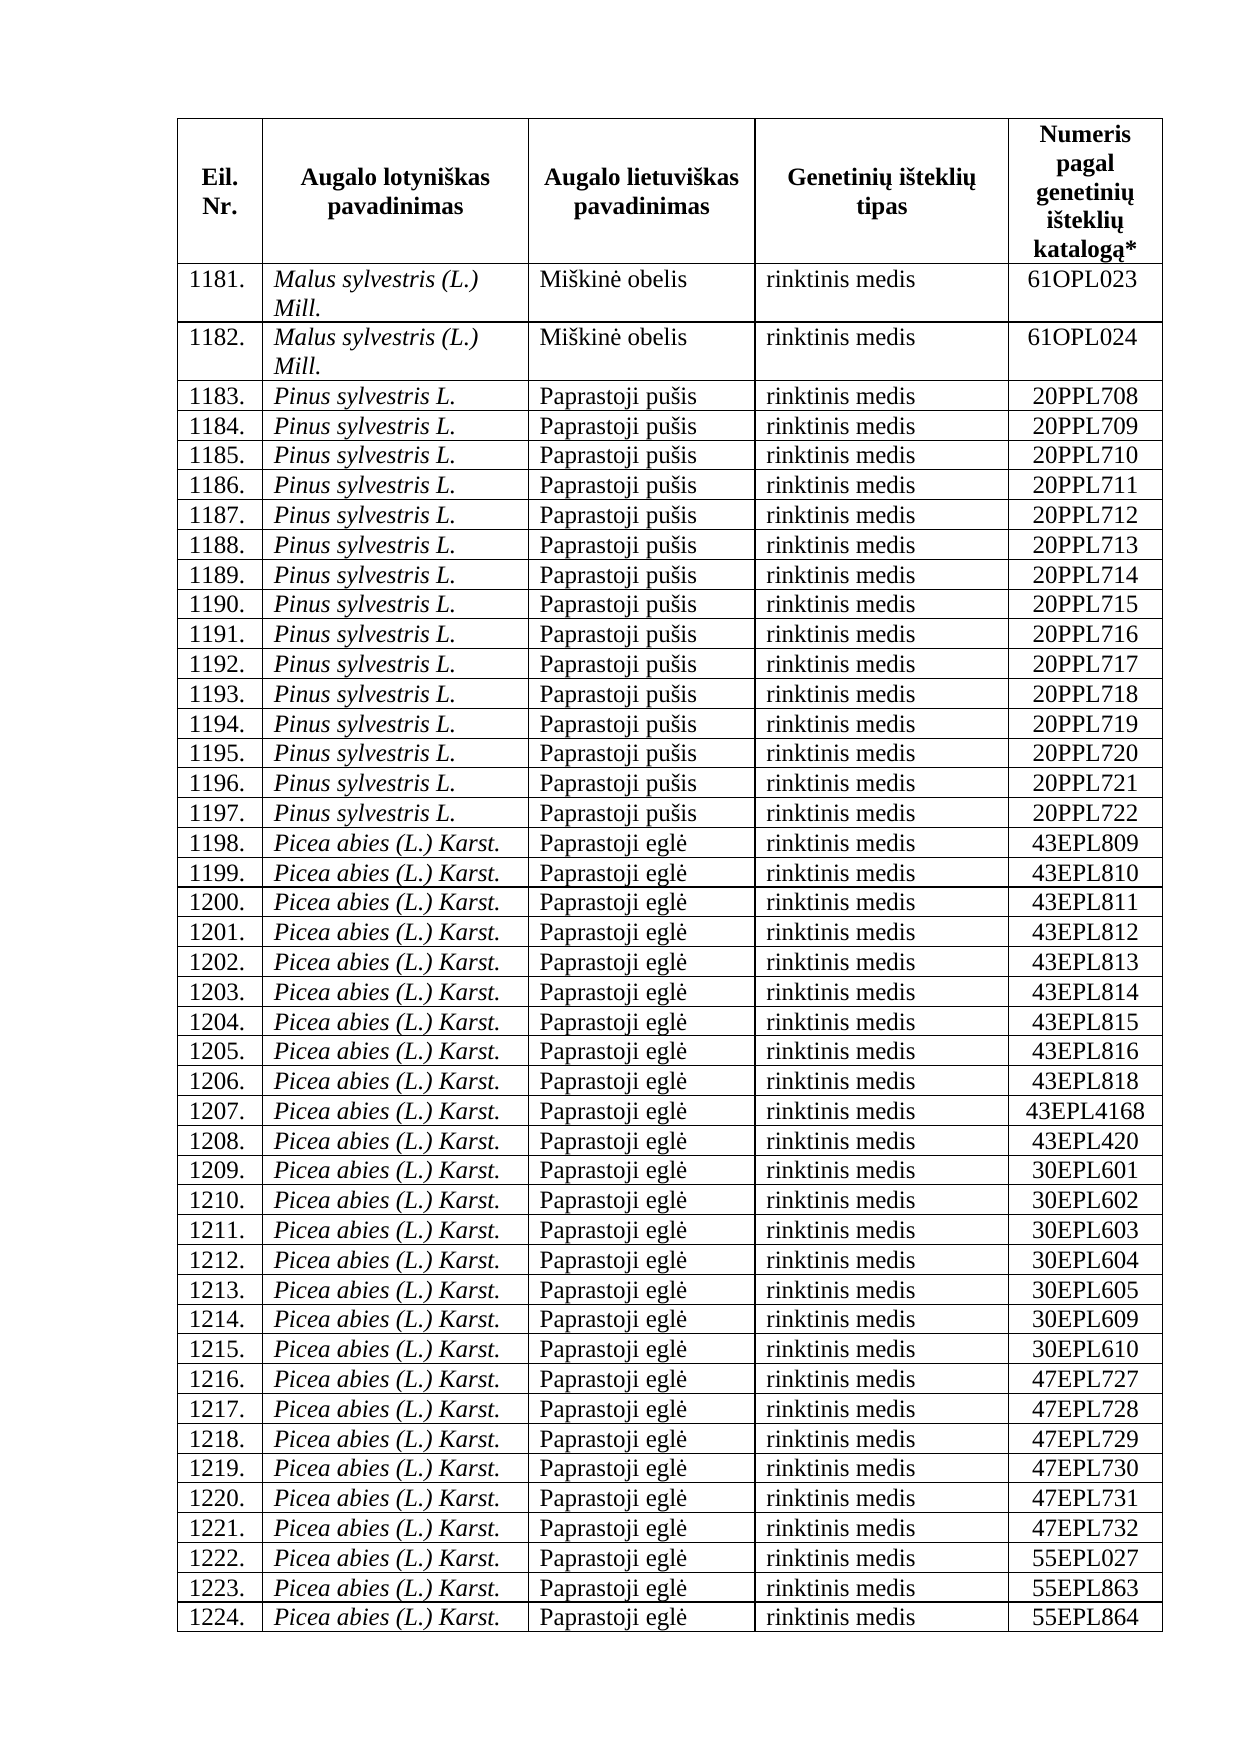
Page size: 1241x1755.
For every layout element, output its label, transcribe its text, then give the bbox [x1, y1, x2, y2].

table_cell Paprastoji eglė [529, 1424, 754, 1452]
table_cell Miškinė obelis [529, 323, 754, 380]
table_cell 1217. [178, 1394, 262, 1423]
table_cell Paprastoji eglė [529, 1036, 754, 1065]
table_cell 1191. [178, 619, 262, 648]
table_cell 1215. [178, 1334, 262, 1363]
table_cell Picea abies (L.) Karst. [263, 917, 528, 946]
table_cell rinktinis medis [756, 709, 1008, 737]
table_cell Picea abies (L.) Karst. [263, 1454, 528, 1482]
table_cell 20PPL710 [1009, 441, 1162, 469]
table_cell Pinus sylvestris L. [263, 470, 528, 499]
table_cell rinktinis medis [756, 768, 1008, 797]
table_cell Paprastoji pušis [529, 470, 754, 499]
table_cell 43EPL809 [1009, 828, 1162, 857]
table_cell 43EPL815 [1009, 1007, 1162, 1035]
table_cell 1183. [178, 381, 262, 410]
table_cell Pinus sylvestris L. [263, 500, 528, 529]
table_cell 61OPL024 [1009, 323, 1162, 380]
table_cell 1223. [178, 1573, 262, 1601]
table_cell Paprastoji pušis [529, 619, 754, 648]
table_cell rinktinis medis [756, 947, 1008, 976]
table_cell 20PPL715 [1009, 590, 1162, 618]
table_cell 1181. [178, 264, 262, 321]
table_cell rinktinis medis [756, 1513, 1008, 1542]
table_cell Pinus sylvestris L. [263, 679, 528, 708]
table_cell Paprastoji pušis [529, 441, 754, 469]
table_cell Pinus sylvestris L. [263, 649, 528, 678]
table_cell Pinus sylvestris L. [263, 441, 528, 469]
table_cell 20PPL722 [1009, 798, 1162, 827]
table_cell Paprastoji eglė [529, 858, 754, 886]
table_cell rinktinis medis [756, 470, 1008, 499]
table_cell 1221. [178, 1513, 262, 1542]
table_cell rinktinis medis [756, 1603, 1008, 1631]
table_cell 55EPL027 [1009, 1543, 1162, 1572]
table_cell 1209. [178, 1156, 262, 1184]
table_cell Pinus sylvestris L. [263, 709, 528, 737]
table_cell 61OPL023 [1009, 264, 1162, 321]
table_cell Paprastoji pušis [529, 500, 754, 529]
table_cell Picea abies (L.) Karst. [263, 1573, 528, 1601]
table_cell Paprastoji eglė [529, 1126, 754, 1154]
table_cell 47EPL730 [1009, 1454, 1162, 1482]
table_cell 20PPL709 [1009, 411, 1162, 439]
table_cell rinktinis medis [756, 1096, 1008, 1125]
table_cell Picea abies (L.) Karst. [263, 1096, 528, 1125]
table_cell Paprastoji eglė [529, 1394, 754, 1423]
table_cell Paprastoji eglė [529, 1156, 754, 1184]
table_cell rinktinis medis [756, 1334, 1008, 1363]
table_cell Paprastoji eglė [529, 1513, 754, 1542]
table_cell Picea abies (L.) Karst. [263, 828, 528, 857]
table_cell rinktinis medis [756, 1305, 1008, 1333]
table_cell Picea abies (L.) Karst. [263, 1245, 528, 1274]
table_cell Paprastoji eglė [529, 1096, 754, 1125]
table_cell Paprastoji eglė [529, 977, 754, 1006]
table_cell Picea abies (L.) Karst. [263, 947, 528, 976]
table_cell 20PPL712 [1009, 500, 1162, 529]
table_cell 30EPL602 [1009, 1185, 1162, 1214]
table_cell Paprastoji eglė [529, 1215, 754, 1244]
table_cell 1190. [178, 590, 262, 618]
table_cell 1201. [178, 917, 262, 946]
table_cell 1199. [178, 858, 262, 886]
table_cell 1188. [178, 530, 262, 559]
table_cell rinktinis medis [756, 977, 1008, 1006]
table_cell 1218. [178, 1424, 262, 1452]
table_cell Paprastoji pušis [529, 560, 754, 588]
table_cell rinktinis medis [756, 858, 1008, 886]
table_cell rinktinis medis [756, 1543, 1008, 1572]
table_cell 43EPL816 [1009, 1036, 1162, 1065]
table_cell 1222. [178, 1543, 262, 1572]
table_cell 43EPL818 [1009, 1066, 1162, 1095]
table_cell Picea abies (L.) Karst. [263, 1543, 528, 1572]
table_cell rinktinis medis [756, 619, 1008, 648]
table_cell Pinus sylvestris L. [263, 590, 528, 618]
table_cell Paprastoji eglė [529, 1573, 754, 1601]
table_cell 1210. [178, 1185, 262, 1214]
table_cell 1207. [178, 1096, 262, 1125]
table_cell 43EPL811 [1009, 888, 1162, 916]
table_cell Pinus sylvestris L. [263, 411, 528, 439]
table_cell 47EPL727 [1009, 1364, 1162, 1393]
table_cell Paprastoji eglė [529, 888, 754, 916]
table_cell rinktinis medis [756, 1007, 1008, 1035]
table_cell 55EPL863 [1009, 1573, 1162, 1601]
table_cell Picea abies (L.) Karst. [263, 1275, 528, 1303]
table_cell 1200. [178, 888, 262, 916]
table_cell Paprastoji eglė [529, 1185, 754, 1214]
table_cell Paprastoji eglė [529, 1603, 754, 1631]
table_cell Paprastoji pušis [529, 530, 754, 559]
table_cell 55EPL864 [1009, 1603, 1162, 1631]
table_cell Pinus sylvestris L. [263, 798, 528, 827]
table_cell 1187. [178, 500, 262, 529]
table_cell 1208. [178, 1126, 262, 1154]
table_cell rinktinis medis [756, 649, 1008, 678]
table_cell 20PPL708 [1009, 381, 1162, 410]
table_cell 1182. [178, 323, 262, 380]
table_cell rinktinis medis [756, 888, 1008, 916]
table_cell 1192. [178, 649, 262, 678]
table_cell Picea abies (L.) Karst. [263, 858, 528, 886]
table_cell Picea abies (L.) Karst. [263, 1185, 528, 1214]
table_cell 30EPL604 [1009, 1245, 1162, 1274]
table_cell 1219. [178, 1454, 262, 1482]
table_cell Paprastoji pušis [529, 709, 754, 737]
table_cell Picea abies (L.) Karst. [263, 1513, 528, 1542]
table_cell Picea abies (L.) Karst. [263, 1483, 528, 1512]
table_cell rinktinis medis [756, 1454, 1008, 1482]
table_cell 1206. [178, 1066, 262, 1095]
table_cell 1203. [178, 977, 262, 1006]
table_cell 1216. [178, 1364, 262, 1393]
table_cell Pinus sylvestris L. [263, 768, 528, 797]
table_cell rinktinis medis [756, 381, 1008, 410]
table_cell Pinus sylvestris L. [263, 560, 528, 588]
table_cell 43EPL420 [1009, 1126, 1162, 1154]
table_header Eil. Nr. [178, 119, 262, 263]
table_cell Picea abies (L.) Karst. [263, 1126, 528, 1154]
table_cell Picea abies (L.) Karst. [263, 1066, 528, 1095]
table_cell 47EPL728 [1009, 1394, 1162, 1423]
table_cell Paprastoji eglė [529, 947, 754, 976]
table_cell Miškinė obelis [529, 264, 754, 321]
table_cell 47EPL732 [1009, 1513, 1162, 1542]
table_cell 1204. [178, 1007, 262, 1035]
table_cell rinktinis medis [756, 1364, 1008, 1393]
table_cell Picea abies (L.) Karst. [263, 977, 528, 1006]
table_cell Picea abies (L.) Karst. [263, 1334, 528, 1363]
table_cell 47EPL729 [1009, 1424, 1162, 1452]
table_cell Pinus sylvestris L. [263, 619, 528, 648]
table_cell rinktinis medis [756, 500, 1008, 529]
table_cell Paprastoji pušis [529, 798, 754, 827]
table_cell 43EPL814 [1009, 977, 1162, 1006]
table_cell 1205. [178, 1036, 262, 1065]
table_cell rinktinis medis [756, 560, 1008, 588]
table_cell Malus sylvestris (L.) Mill. [263, 323, 528, 380]
table_header Numeris pagal genetinių išteklių katalogą* [1009, 119, 1162, 263]
table_cell 30EPL609 [1009, 1305, 1162, 1333]
table_cell 1196. [178, 768, 262, 797]
table_cell Picea abies (L.) Karst. [263, 1394, 528, 1423]
table_cell 30EPL603 [1009, 1215, 1162, 1244]
table_cell 1189. [178, 560, 262, 588]
table_cell 43EPL4168 [1009, 1096, 1162, 1125]
table_cell 1195. [178, 739, 262, 767]
table_cell Pinus sylvestris L. [263, 530, 528, 559]
table_cell Paprastoji pušis [529, 768, 754, 797]
table_cell Picea abies (L.) Karst. [263, 888, 528, 916]
table_cell 20PPL716 [1009, 619, 1162, 648]
table_cell 1184. [178, 411, 262, 439]
table_cell Paprastoji eglė [529, 828, 754, 857]
table_cell 47EPL731 [1009, 1483, 1162, 1512]
table_cell 1214. [178, 1305, 262, 1333]
table_cell Picea abies (L.) Karst. [263, 1156, 528, 1184]
table_cell rinktinis medis [756, 441, 1008, 469]
table_cell 1194. [178, 709, 262, 737]
table_cell Paprastoji pušis [529, 679, 754, 708]
table_cell rinktinis medis [756, 1215, 1008, 1244]
table_cell 30EPL601 [1009, 1156, 1162, 1184]
table_cell rinktinis medis [756, 1275, 1008, 1303]
table_cell 1185. [178, 441, 262, 469]
table_cell 20PPL714 [1009, 560, 1162, 588]
table_cell 1202. [178, 947, 262, 976]
table_cell 1198. [178, 828, 262, 857]
table_cell rinktinis medis [756, 530, 1008, 559]
table_cell Paprastoji pušis [529, 649, 754, 678]
table_cell 43EPL813 [1009, 947, 1162, 976]
table_cell Paprastoji pušis [529, 411, 754, 439]
table_cell rinktinis medis [756, 1245, 1008, 1274]
table_cell Pinus sylvestris L. [263, 739, 528, 767]
table_cell rinktinis medis [756, 1424, 1008, 1452]
table_cell 1224. [178, 1603, 262, 1631]
table_cell Pinus sylvestris L. [263, 381, 528, 410]
table_cell rinktinis medis [756, 1126, 1008, 1154]
table_cell rinktinis medis [756, 323, 1008, 380]
table_cell rinktinis medis [756, 1066, 1008, 1095]
table_cell rinktinis medis [756, 1156, 1008, 1184]
table_cell 1220. [178, 1483, 262, 1512]
table_cell Paprastoji eglė [529, 1275, 754, 1303]
table_cell 20PPL719 [1009, 709, 1162, 737]
table_cell 43EPL812 [1009, 917, 1162, 946]
table_cell 1211. [178, 1215, 262, 1244]
table_cell rinktinis medis [756, 739, 1008, 767]
table_cell 1197. [178, 798, 262, 827]
table_cell rinktinis medis [756, 828, 1008, 857]
table_header Genetinių išteklių tipas [756, 119, 1008, 263]
table_cell 1193. [178, 679, 262, 708]
table_cell rinktinis medis [756, 917, 1008, 946]
table_cell 1213. [178, 1275, 262, 1303]
table_cell rinktinis medis [756, 1394, 1008, 1423]
table_cell rinktinis medis [756, 1483, 1008, 1512]
table_cell rinktinis medis [756, 1573, 1008, 1601]
table_header Augalo lotyniškas pavadinimas [263, 119, 528, 263]
table_cell 43EPL810 [1009, 858, 1162, 886]
table_cell Picea abies (L.) Karst. [263, 1424, 528, 1452]
table_cell Picea abies (L.) Karst. [263, 1603, 528, 1631]
table_cell 1212. [178, 1245, 262, 1274]
table_cell Paprastoji eglė [529, 1305, 754, 1333]
table_cell Paprastoji eglė [529, 1483, 754, 1512]
table_cell rinktinis medis [756, 411, 1008, 439]
table_cell Picea abies (L.) Karst. [263, 1036, 528, 1065]
table_cell Picea abies (L.) Karst. [263, 1215, 528, 1244]
table_cell Paprastoji pušis [529, 381, 754, 410]
table_cell Paprastoji pušis [529, 590, 754, 618]
table_cell Paprastoji eglė [529, 1454, 754, 1482]
table_cell Paprastoji eglė [529, 1245, 754, 1274]
table_cell 1186. [178, 470, 262, 499]
table_cell 20PPL718 [1009, 679, 1162, 708]
table_cell rinktinis medis [756, 1036, 1008, 1065]
table_cell 30EPL605 [1009, 1275, 1162, 1303]
table_cell Picea abies (L.) Karst. [263, 1007, 528, 1035]
table_cell rinktinis medis [756, 1185, 1008, 1214]
table_cell rinktinis medis [756, 798, 1008, 827]
table_cell Malus sylvestris (L.) Mill. [263, 264, 528, 321]
table_cell rinktinis medis [756, 264, 1008, 321]
table_cell 20PPL721 [1009, 768, 1162, 797]
table_cell rinktinis medis [756, 590, 1008, 618]
table_cell 20PPL713 [1009, 530, 1162, 559]
table_header Augalo lietuviškas pavadinimas [529, 119, 754, 263]
table_cell 20PPL711 [1009, 470, 1162, 499]
table_cell 20PPL720 [1009, 739, 1162, 767]
table_cell Picea abies (L.) Karst. [263, 1364, 528, 1393]
table_cell Paprastoji pušis [529, 739, 754, 767]
table_cell 20PPL717 [1009, 649, 1162, 678]
table_cell Paprastoji eglė [529, 1007, 754, 1035]
table_cell Paprastoji eglė [529, 917, 754, 946]
table_cell Picea abies (L.) Karst. [263, 1305, 528, 1333]
table_cell Paprastoji eglė [529, 1334, 754, 1363]
table_cell Paprastoji eglė [529, 1364, 754, 1393]
table_cell Paprastoji eglė [529, 1543, 754, 1572]
table_cell 30EPL610 [1009, 1334, 1162, 1363]
table_cell rinktinis medis [756, 679, 1008, 708]
table_cell Paprastoji eglė [529, 1066, 754, 1095]
